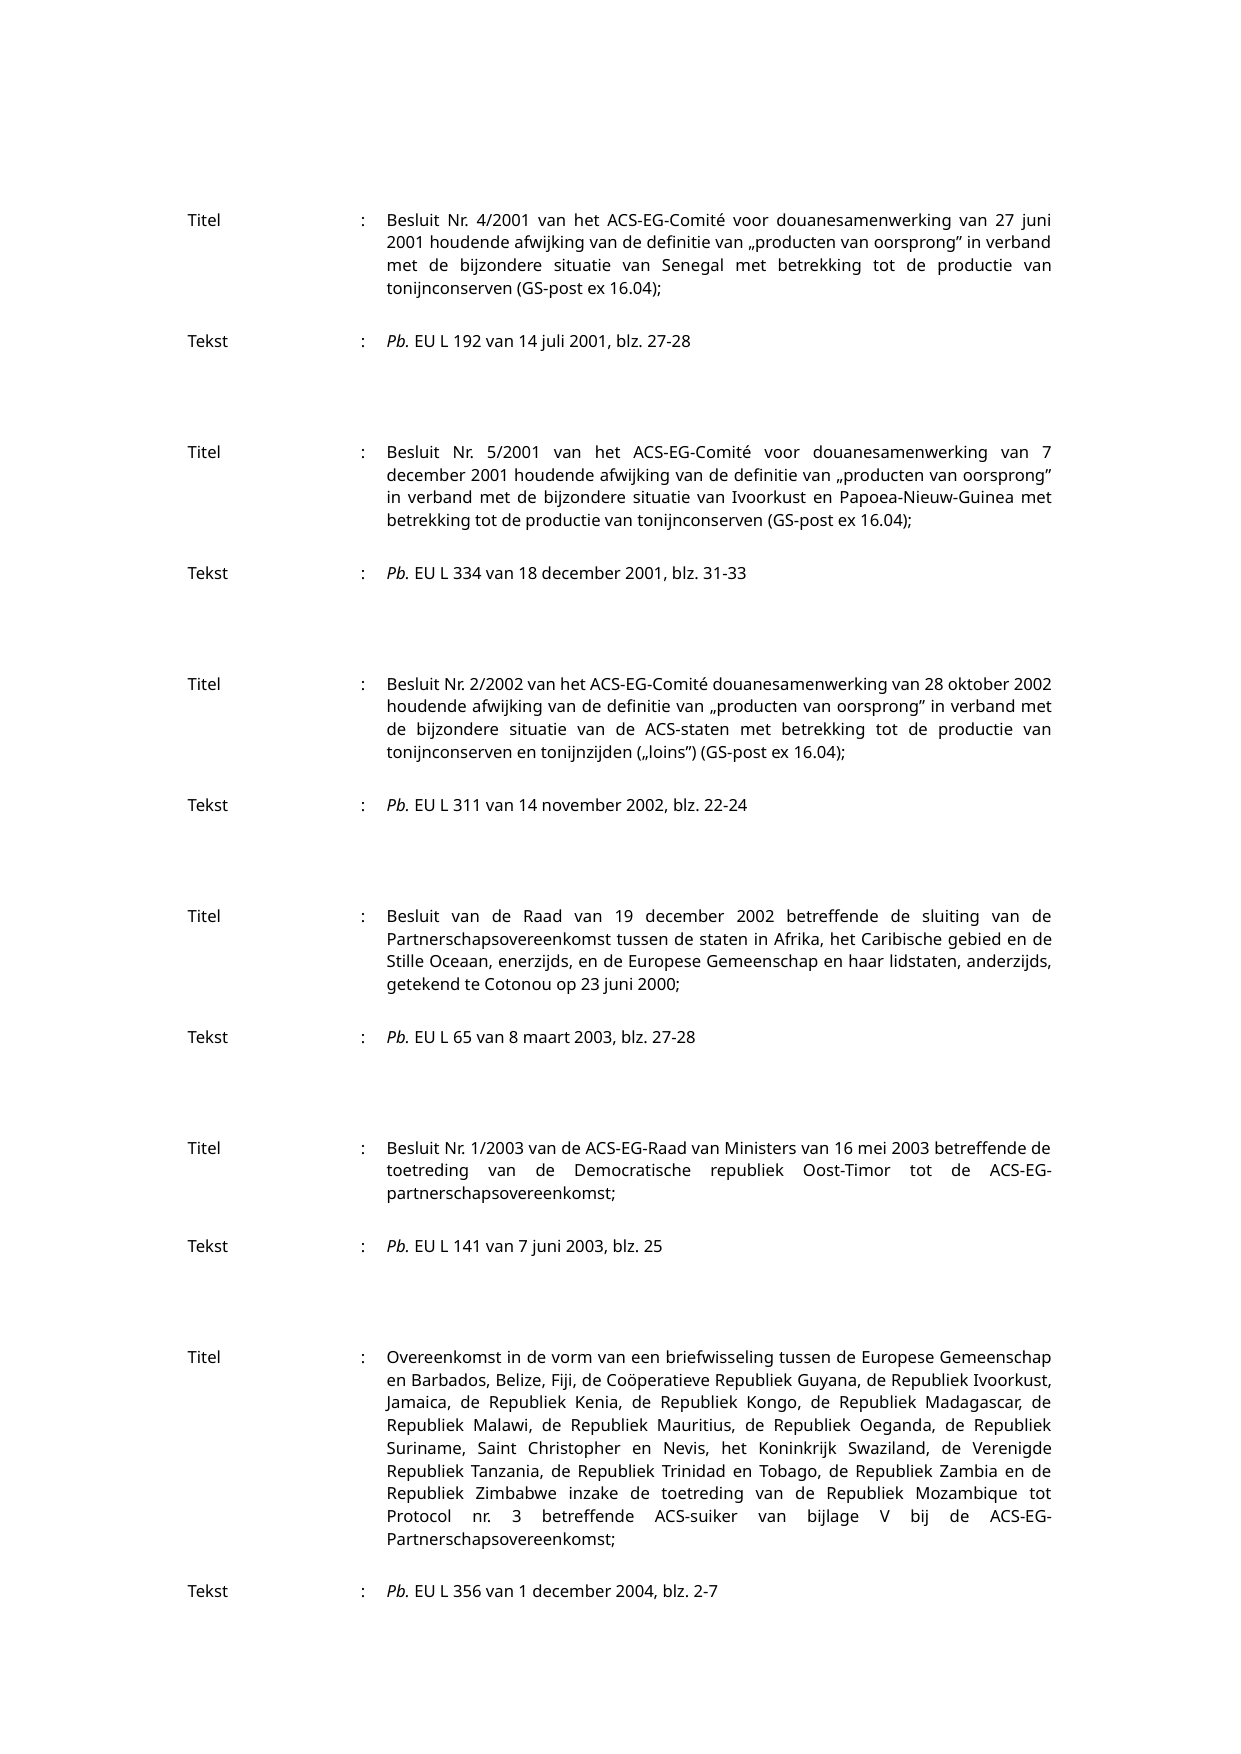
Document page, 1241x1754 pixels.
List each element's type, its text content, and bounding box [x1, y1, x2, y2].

table_cell : [361, 1235, 386, 1287]
table_cell Besluit van de Raad van 19 december 2002 betreffende de sluiting van de Partnerschapsovereenkomst tussen de staten in Afrika, het Caribische gebied en de Stille Oceaan, enerzĳds, en de Europese Gemeenschap en haar lidstaten, anderzĳds, getekend te Cotonou op 23 juni 2000; [386, 904, 1053, 1025]
table_cell Pb. EU L 141 van 7 juni 2003, blz. 25 [386, 1235, 1053, 1287]
table_cell [188, 1078, 361, 1136]
table_cell Pb. EU L 192 van 14 juli 2001, blz. 27-28 [386, 329, 1053, 382]
table_cell : [361, 1346, 386, 1580]
table_cell [361, 382, 386, 440]
table_cell [188, 382, 361, 440]
table_cell Pb. EU L 356 van 1 december 2004, blz. 2-7 [386, 1580, 1053, 1603]
table_cell [386, 846, 1053, 904]
table_cell [188, 614, 361, 672]
table_cell Titel [188, 440, 361, 561]
table_cell Overeenkomst in de vorm van een briefwisseling tussen de Europese Gemeenschap en Barbados, Belize, Fiji, de Coöperatieve Republiek Guyana, de Republiek Ivoorkust, Jamaica, de Republiek Kenia, de Republiek Kongo, de Republiek Madagascar, de Republiek Malawi, de Republiek Mauritius, de Republiek Oeganda, de Republiek Suriname, Saint Christopher en Nevis, het Koninkrijk Swaziland, de Verenigde Republiek Tanzania, de Republiek Trinidad en Tobago, de Republiek Zambia en de Republiek Zimbabwe inzake de toetreding van de Republiek Mozambique tot Protocol nr. 3 betreffende ACS-suiker van bijlage V bij de ACS-EG-Partnerschapsovereenkomst; [386, 1346, 1053, 1580]
table_cell Pb. EU L 311 van 14 november 2002, blz. 22-24 [386, 793, 1053, 846]
table_cell Tekst [188, 793, 361, 846]
table_cell [361, 1078, 386, 1136]
table_cell Tekst [188, 1025, 361, 1078]
table_cell Tekst [188, 1580, 361, 1603]
table_cell : [361, 1025, 386, 1078]
table_cell Titel [188, 904, 361, 1025]
table_cell Tekst [188, 561, 361, 614]
table_cell : [361, 329, 386, 382]
table_cell [188, 150, 361, 208]
table_cell Besluit Nr. 5/2001 van het ACS-EG-Comité voor douanesamenwerking van 7 december 2001 houdende afwijking van de definitie van „producten van oorsprong” in verband met de bijzondere situatie van Ivoorkust en Papoea-Nieuw-Guinea met betrekking tot de productie van tonijnconserven (GS-post ex 16.04); [386, 440, 1053, 561]
table_cell : [361, 793, 386, 846]
table_cell [361, 846, 386, 904]
table_cell : [361, 440, 386, 561]
table_cell Tekst [188, 1235, 361, 1287]
table_cell : [361, 1580, 386, 1603]
table_cell Titel [188, 209, 361, 329]
table_cell : [361, 561, 386, 614]
table_cell [386, 614, 1053, 672]
table_cell [386, 382, 1053, 440]
table_cell [188, 1287, 361, 1346]
table_cell Besluit Nr. 4/2001 van het ACS-EG-Comité voor douanesamenwerking van 27 juni 2001 houdende afwijking van de definitie van „producten van oorsprong” in verband met de bijzondere situatie van Senegal met betrekking tot de productie van tonijnconserven (GS-post ex 16.04); [386, 209, 1053, 329]
table_cell [361, 1287, 386, 1346]
table_cell Titel [188, 1136, 361, 1234]
table_cell [361, 614, 386, 672]
table_cell [361, 150, 386, 208]
table_cell Titel [188, 1346, 361, 1580]
table_cell [188, 846, 361, 904]
table_cell : [361, 209, 386, 329]
table_cell Besluit Nr. 2/2002 van het ACS-EG-Comité douanesamenwerking van 28 oktober 2002 houdende afwĳking van de definitie van „producten van oorsprong” in verband met de bĳzondere situatie van de ACS-staten met betrekking tot de productie van tonĳnconserven en tonĳnzĳden („loins”) (GS-post ex 16.04); [386, 673, 1053, 793]
table_cell Pb. EU L 65 van 8 maart 2003, blz. 27-28 [386, 1025, 1053, 1078]
table_cell [386, 150, 1053, 208]
table_cell : [361, 673, 386, 793]
table_cell [386, 1287, 1053, 1346]
table_cell Pb. EU L 334 van 18 december 2001, blz. 31-33 [386, 561, 1053, 614]
table_cell : [361, 1136, 386, 1234]
table_cell [386, 1078, 1053, 1136]
table_cell Besluit Nr. 1/2003 van de ACS-EG-Raad van Ministers van 16 mei 2003 betreffende de toetreding van de Democratische republiek Oost-Timor tot de ACS-EG-partnerschapsovereenkomst; [386, 1136, 1053, 1234]
table_cell Titel [188, 673, 361, 793]
table_cell Tekst [188, 329, 361, 382]
table_cell : [361, 904, 386, 1025]
